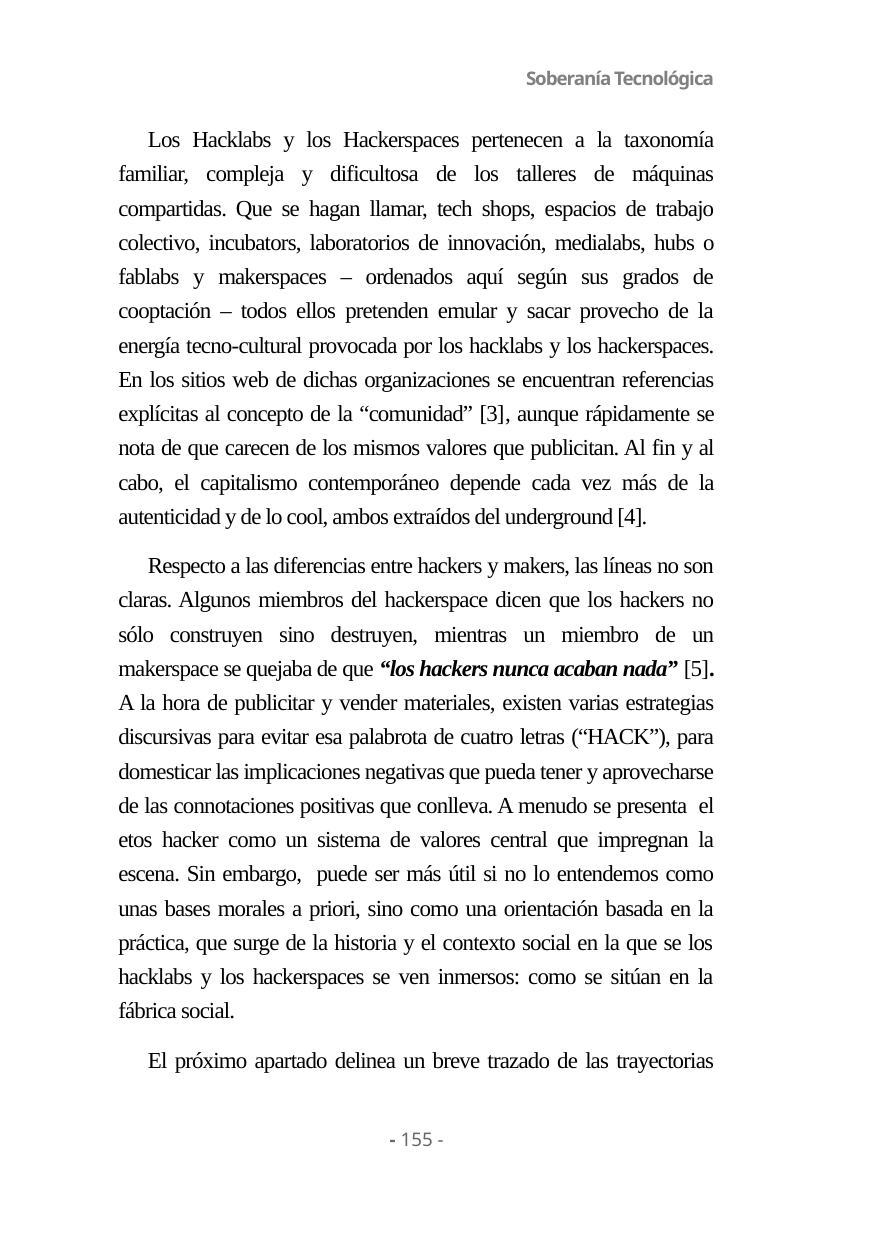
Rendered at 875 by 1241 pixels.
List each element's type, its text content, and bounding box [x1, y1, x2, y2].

text Respecto a las diferencias entre hackers y makers, las líneas no son claras. Algunos miembros del hackerspace dicen que los hackers no sólo construyen sino destruyen, mientras un miembro de un makerspace se quejaba de que “los hackers nunca acaban nada” [5]. A la hora de publicitar y vender materiales, existen varias estrategias discursivas para evitar esa palabrota de cuatro letras (“HACK”), para domesticar las implicaciones negativas que pueda tener y aprovecharse de las connotaciones positivas que conlleva. A menudo se presenta el etos hacker como un sistema de valores central que impregnan la escena. Sin embargo, puede ser más útil si no lo entendemos como unas bases morales a priori, sino como una orientación basada en la práctica, que surge de la historia y el contexto social en la que se los hacklabs y los hackerspaces se ven inmersos: como se sitúan en la fábrica social. [118, 546, 714, 1026]
text Los Hacklabs y los Hackerspaces pertenecen a la taxonomía familiar, compleja y dificultosa de los talleres de máquinas compartidas. Que se hagan llamar, tech shops, espacios de trabajo colectivo, incubators, laboratorios de innovación, medialabs, hubs o fablabs y makerspaces – ordenados aquí según sus grados de cooptación – todos ellos pretenden emular y sacar provecho de la energía tecno-cultural provocada por los hacklabs y los hackerspaces. En los sitios web de dichas organizaciones se encuentran referencias explícitas al concepto de la “comunidad” [3], aunque rápidamente se nota de que carecen de los mismos valores que publicitan. Al fin y al cabo, el capitalismo contemporáneo depende cada vez más de la autenticidad y de lo cool, ambos extraídos del underground [4]. [118, 120, 714, 531]
text El próximo apartado delinea un breve trazado de las trayectorias [118, 1041, 714, 1075]
